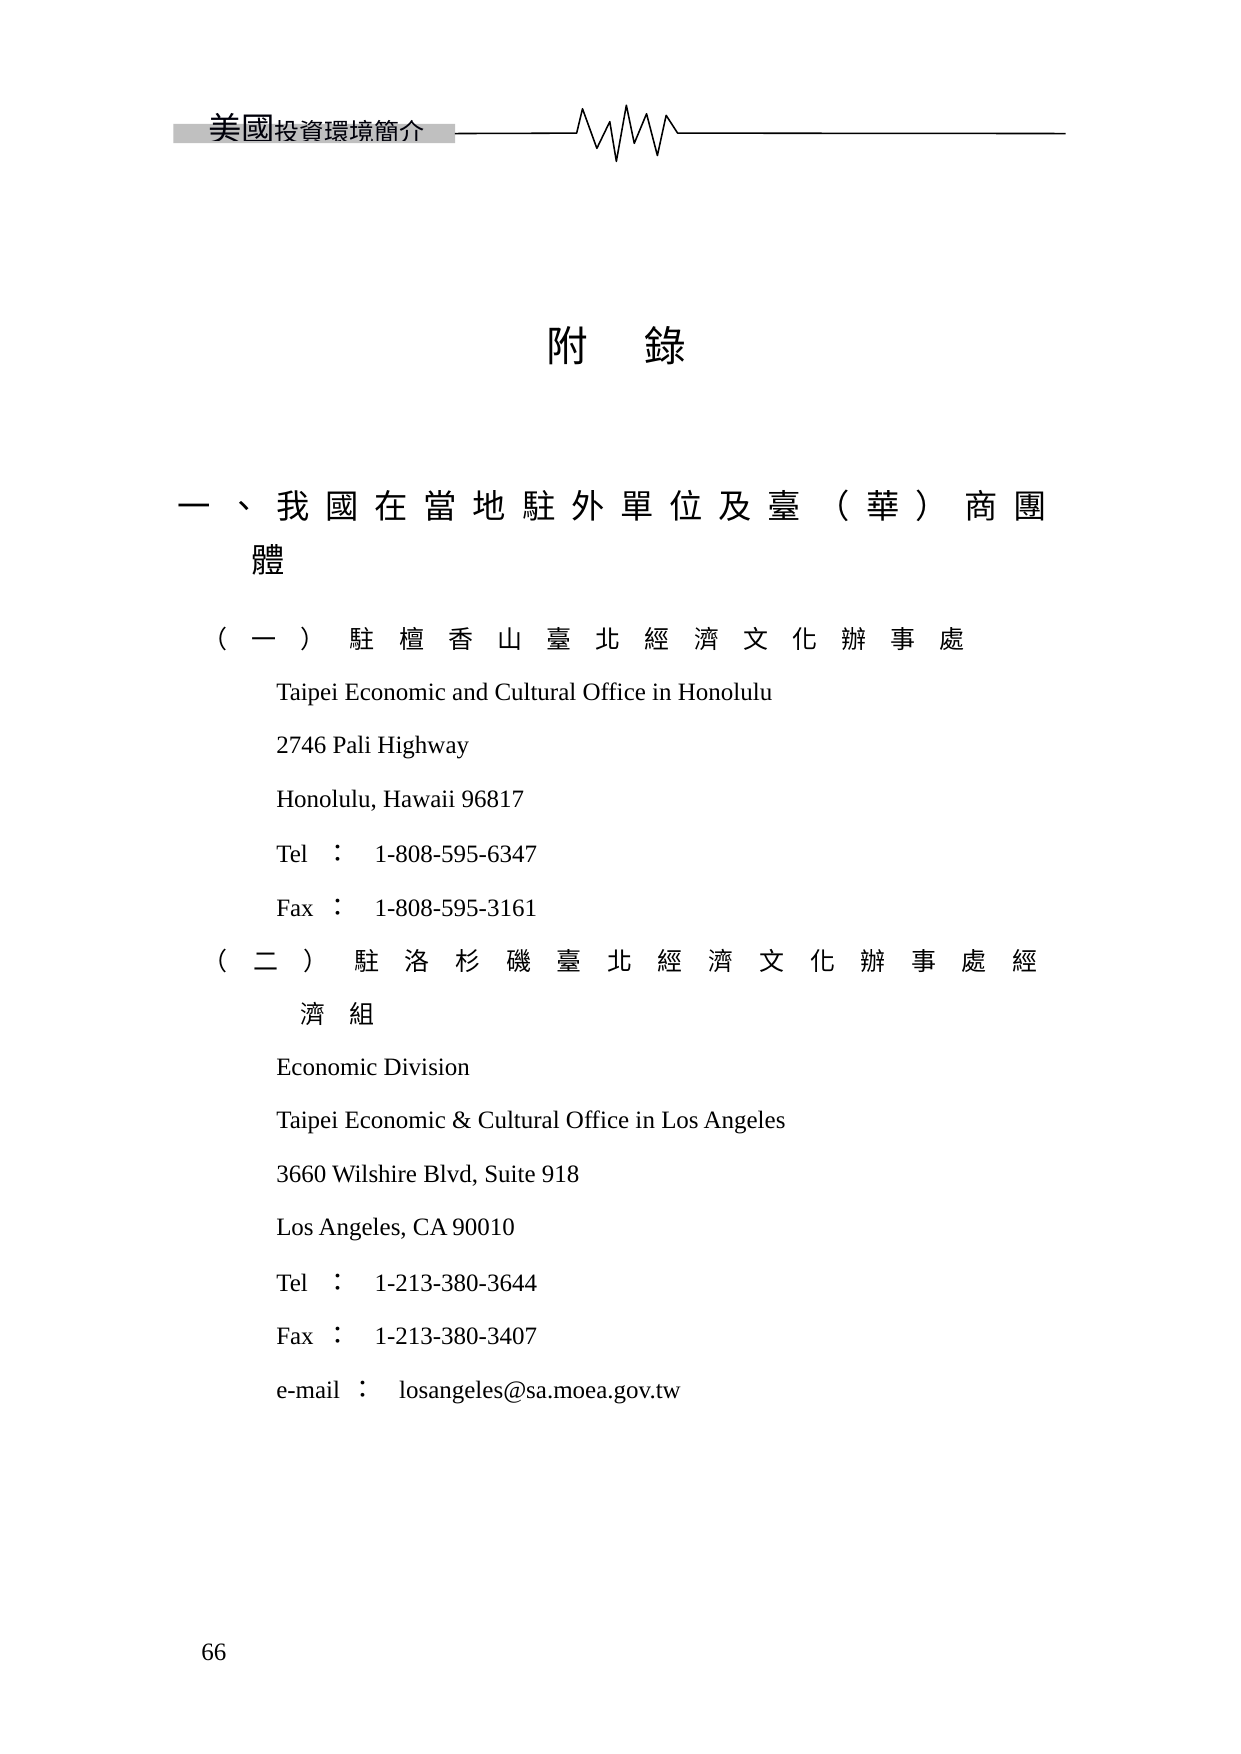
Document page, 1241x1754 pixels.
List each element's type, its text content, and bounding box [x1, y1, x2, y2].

text e-mail：losangeles@sa.moea.gov.tw [202, 1361, 1063, 1414]
text Los Angeles, CA 90010 [202, 1200, 1063, 1253]
text Economic Division [202, 1039, 1063, 1093]
text 3660 Wilshire Blvd, Suite 918 [202, 1146, 1063, 1200]
text 2746 Pali Highway [202, 718, 1063, 772]
text 附 錄 [178, 290, 1063, 397]
text Tel：1-213-380-3644 [202, 1253, 1063, 1307]
text Tel：1-808-595-6347 [202, 825, 1063, 879]
text （二）駐洛杉磯臺北經濟文化辦事處經濟組 [202, 932, 1063, 1039]
text （一）駐檀香山臺北經濟文化辦事處 [202, 611, 1063, 664]
text Honolulu, Hawaii 96817 [202, 772, 1063, 825]
text Taipei Economic and Cultural Office in Honolulu [202, 664, 1063, 718]
text 一、我國在當地駐外單位及臺（華）商團體 [178, 477, 1063, 584]
text Fax：1-808-595-3161 [202, 879, 1063, 932]
text Taipei Economic & Cultural Office in Los Angeles [202, 1093, 1063, 1146]
text Fax：1-213-380-3407 [202, 1307, 1063, 1361]
